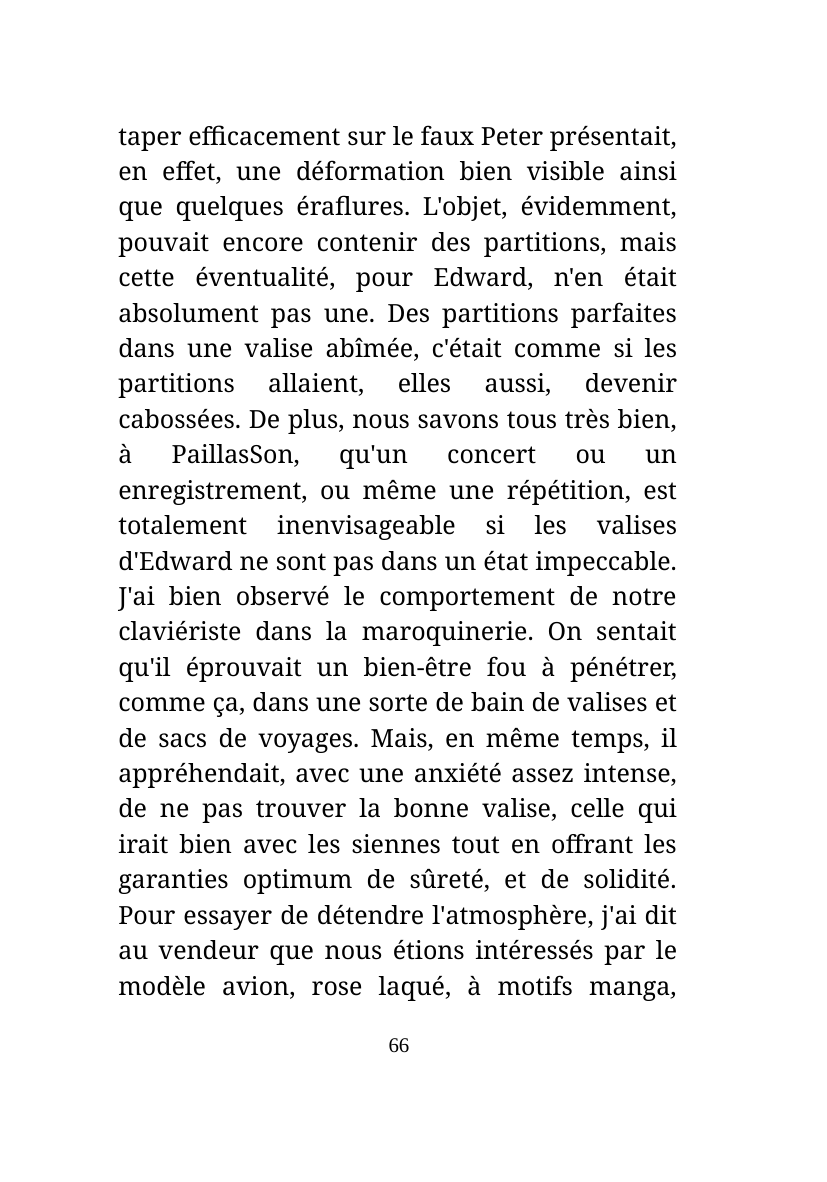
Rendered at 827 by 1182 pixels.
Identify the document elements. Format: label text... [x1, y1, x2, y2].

text taper efficacement sur le faux Peter présentait, en effet, une déformation bien visible ainsi que quelques éraflures. L'objet, évidemment, pouvait encore contenir des partitions, mais cette éventualité, pour Edward, n'en était absolument pas une. Des partitions parfaites dans une valise abîmée, c'était comme si les partitions allaient, elles aussi, devenir cabossées. De plus, nous savons tous très bien, à PaillasSon, qu'un concert ou un enregistrement, ou même une répétition, est totalement inenvisageable si les valises d'Edward ne sont pas dans un état impeccable. J'ai bien observé le comportement de notre claviériste dans la maroquinerie. On sentait qu'il éprouvait un bien‑être fou à pénétrer, comme ça, dans une sorte de bain de valises et de sacs de voyages. Mais, en même temps, il appréhendait, avec une anxiété assez intense, de ne pas trouver la bonne valise, celle qui irait bien avec les siennes tout en offrant les garanties optimum de sûreté, et de solidité. Pour essayer de détendre l'atmosphère, j'ai dit au vendeur que nous étions intéressés par le modèle avion, rose laqué, à motifs manga, [118, 118, 677, 1002]
